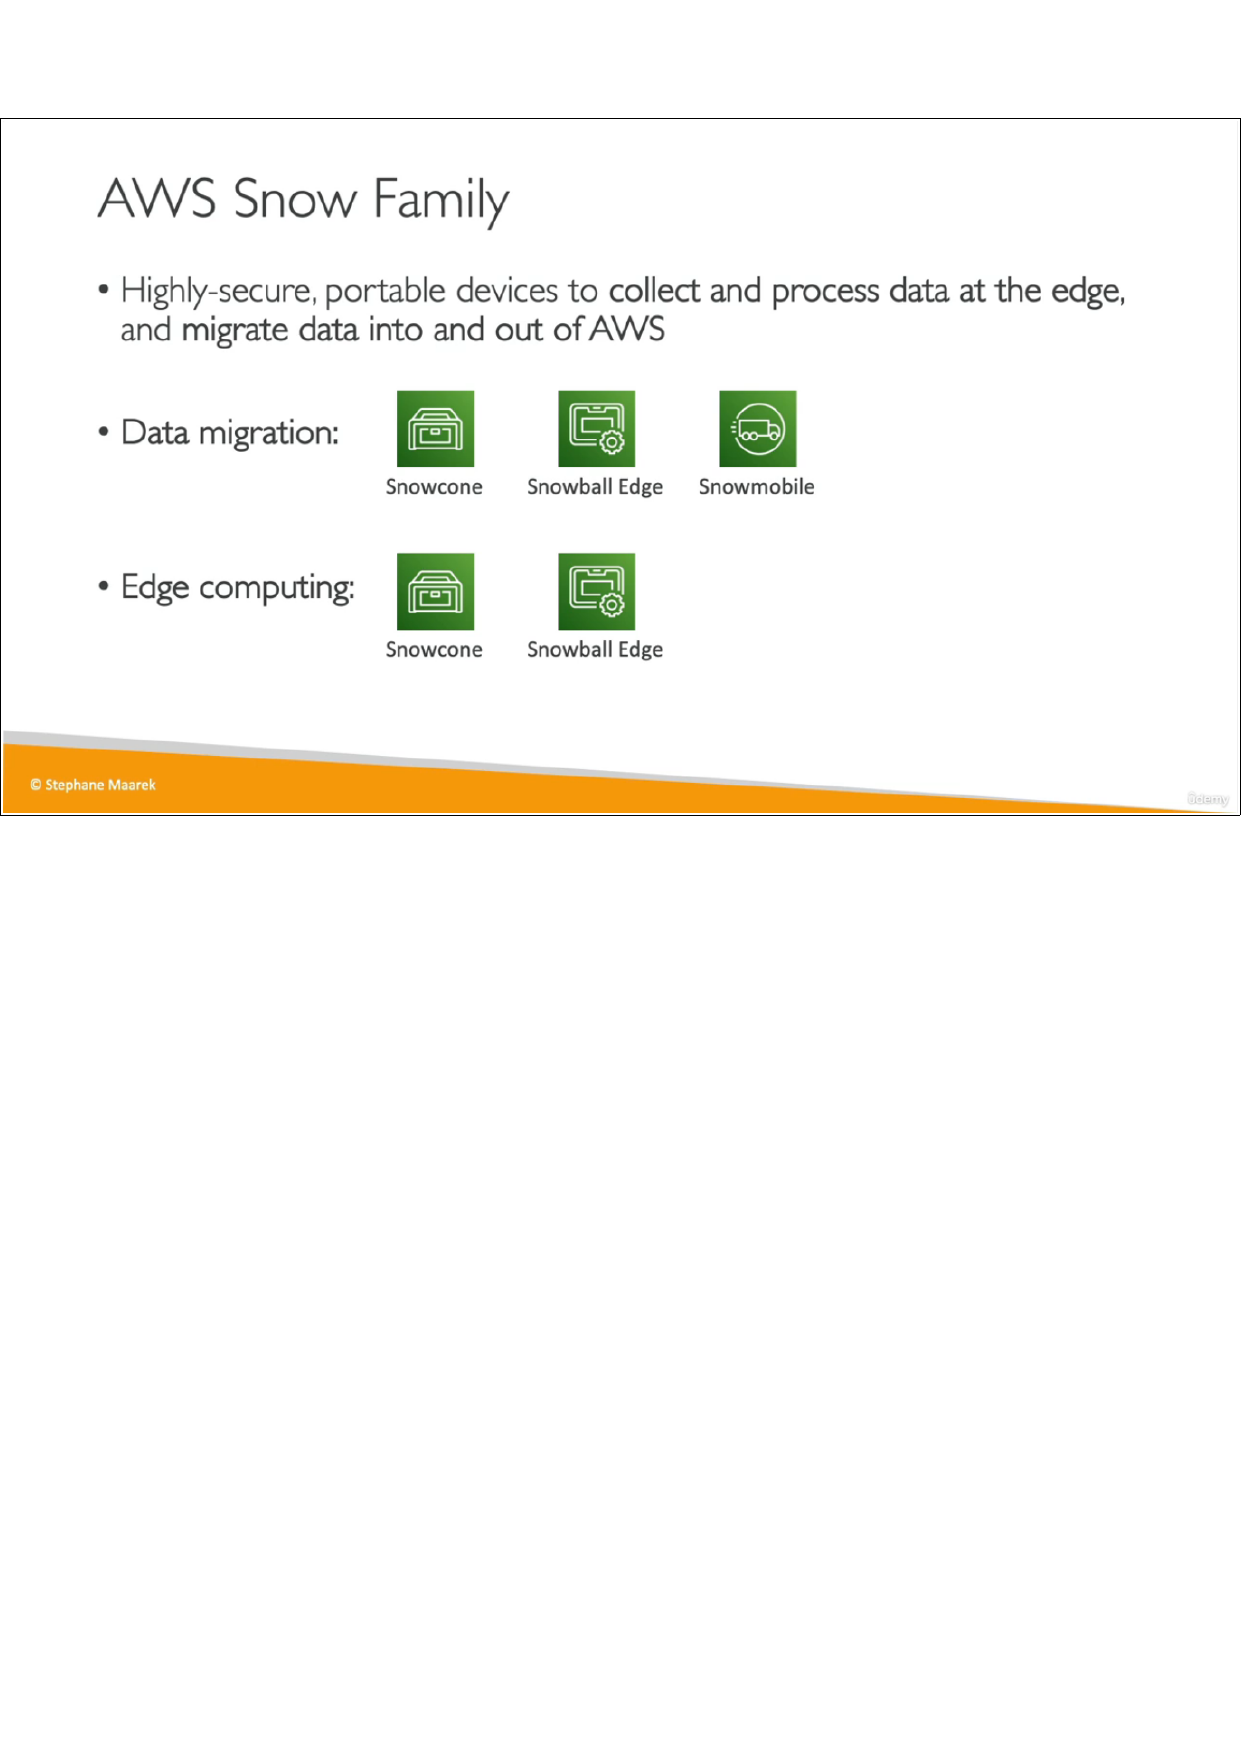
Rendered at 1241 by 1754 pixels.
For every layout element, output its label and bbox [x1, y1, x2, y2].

picture [3, 121, 1238, 813]
